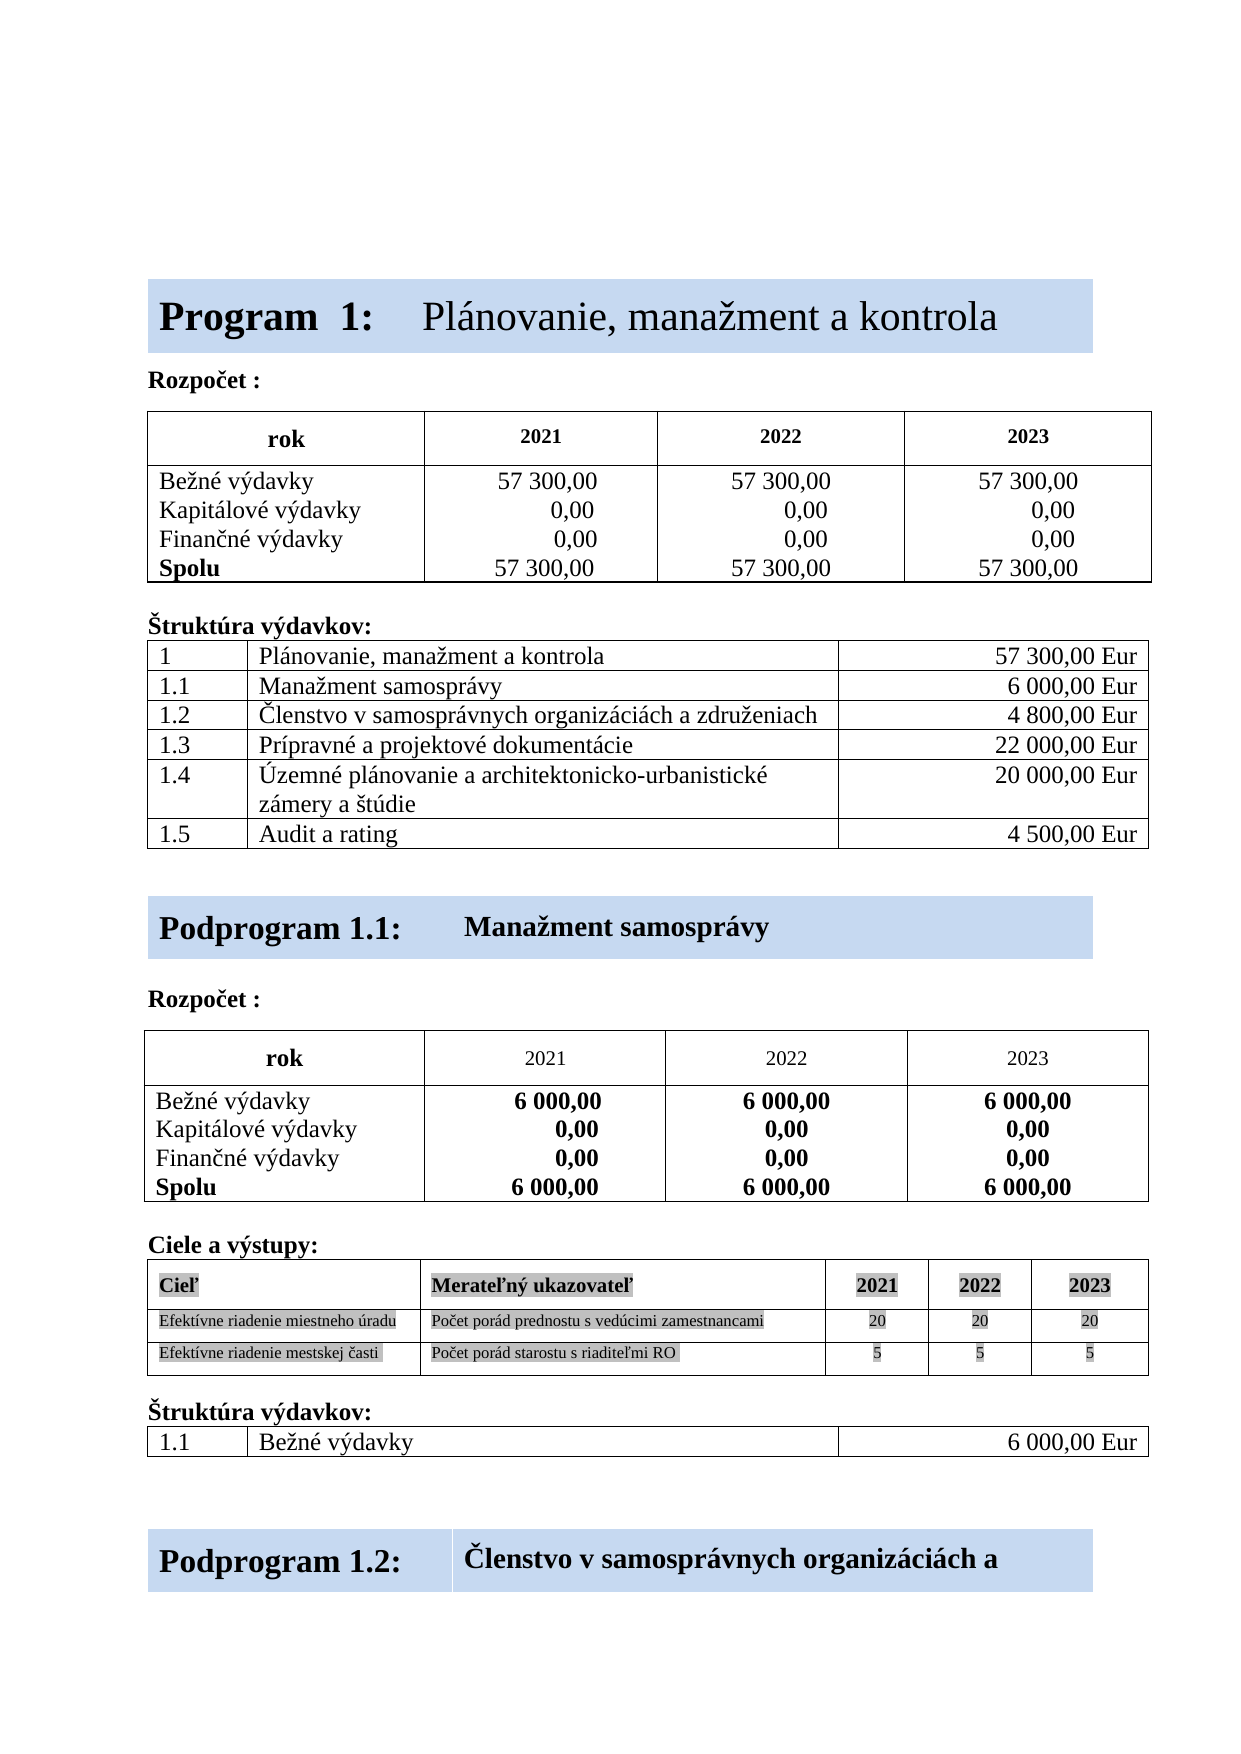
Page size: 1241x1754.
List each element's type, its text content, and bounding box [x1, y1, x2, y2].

table_header rok [148, 412, 424, 465]
text Rozpočet : [148, 984, 1093, 1013]
table_header Podprogram 1.1: [148, 896, 453, 959]
table_cell Počet porád prednostu s vedúcimi zamestnancami [421, 1310, 825, 1342]
table_cell 20 [1032, 1310, 1148, 1342]
table_cell 22 000,00 Eur [839, 730, 1148, 759]
table_cell 1.4 [148, 760, 247, 818]
table_cell Efektívne riadenie mestskej časti [148, 1343, 420, 1375]
table_cell 1.3 [148, 730, 247, 759]
table_header 2022 [929, 1260, 1031, 1309]
table_header 1 [148, 641, 247, 670]
table_cell 6 000,00 0,00 0,00 6 000,00 [666, 1086, 907, 1201]
table_header 2021 [425, 412, 657, 465]
table_header 2022 [666, 1031, 907, 1085]
text Štruktúra výdavkov: [148, 1397, 1093, 1426]
table_header 2021 [425, 1031, 665, 1085]
table_cell 4 800,00 Eur [839, 701, 1148, 729]
table_cell 1.2 [148, 701, 247, 729]
table_cell 20 [826, 1310, 928, 1342]
table_cell Manažment samosprávy [248, 671, 838, 699]
text Ciele a výstupy: [148, 1231, 1093, 1259]
text Štruktúra výdavkov: [148, 611, 1093, 640]
table_header 57 300,00 Eur [839, 641, 1148, 670]
table_cell 6 000,00 0,00 0,00 6 000,00 [908, 1086, 1148, 1201]
table_header 2023 [908, 1031, 1148, 1085]
table_header rok [145, 1031, 424, 1085]
table_header Program 1: [148, 279, 411, 353]
table_cell 1.1 [148, 671, 247, 699]
table_cell Audit a rating [248, 819, 838, 847]
table_cell Územné plánovanie a architektonicko-urbanistické zámery a štúdie [248, 760, 838, 818]
table_header 2023 [1032, 1260, 1148, 1309]
table_cell 20 [929, 1310, 1031, 1342]
table_cell 4 500,00 Eur [839, 819, 1148, 847]
table_cell 57 300,00 0,00 0,00 57 300,00 [658, 466, 904, 581]
table_cell 1.5 [148, 819, 247, 847]
table_cell 57 300,00 0,00 0,00 57 300,00 [905, 466, 1151, 581]
table_header Cieľ [148, 1260, 420, 1309]
table_cell Členstvo v samosprávnych organizáciách a združeniach [248, 701, 838, 729]
table_header 1.1 [148, 1427, 247, 1456]
table_header Manažment samosprávy [453, 896, 1093, 959]
table_cell 5 [1032, 1343, 1148, 1375]
table_header Merateľný ukazovateľ [421, 1260, 825, 1309]
table_header Plánovanie, manažment a kontrola [411, 279, 1093, 353]
table_header Členstvo v samosprávnych organizáciách a [453, 1529, 1093, 1592]
table_cell 6 000,00 0,00 0,00 6 000,00 [425, 1086, 665, 1201]
table_cell 57 300,00 0,00 0,00 57 300,00 [425, 466, 657, 581]
table_cell 6 000,00 Eur [839, 671, 1148, 699]
table_cell Počet porád starostu s riaditeľmi RO [421, 1343, 825, 1375]
table_header 2021 [826, 1260, 928, 1309]
text Rozpočet : [148, 365, 1093, 394]
table_cell Bežné výdavky Kapitálové výdavky Finančné výdavky Spolu [145, 1086, 424, 1201]
table_header Podprogram 1.2: [148, 1529, 452, 1592]
table_cell 5 [826, 1343, 928, 1375]
table_cell Prípravné a projektové dokumentácie [248, 730, 838, 759]
table_cell Efektívne riadenie miestneho úradu [148, 1310, 420, 1342]
table_cell 5 [929, 1343, 1031, 1375]
table_cell Bežné výdavky Kapitálové výdavky Finančné výdavky Spolu [148, 466, 424, 581]
table_header 6 000,00 Eur [839, 1427, 1148, 1456]
table_header 2022 [658, 412, 904, 465]
table_header Plánovanie, manažment a kontrola [248, 641, 838, 670]
table_header Bežné výdavky [248, 1427, 838, 1456]
table_header 2023 [905, 412, 1151, 465]
table_cell 20 000,00 Eur [839, 760, 1148, 818]
